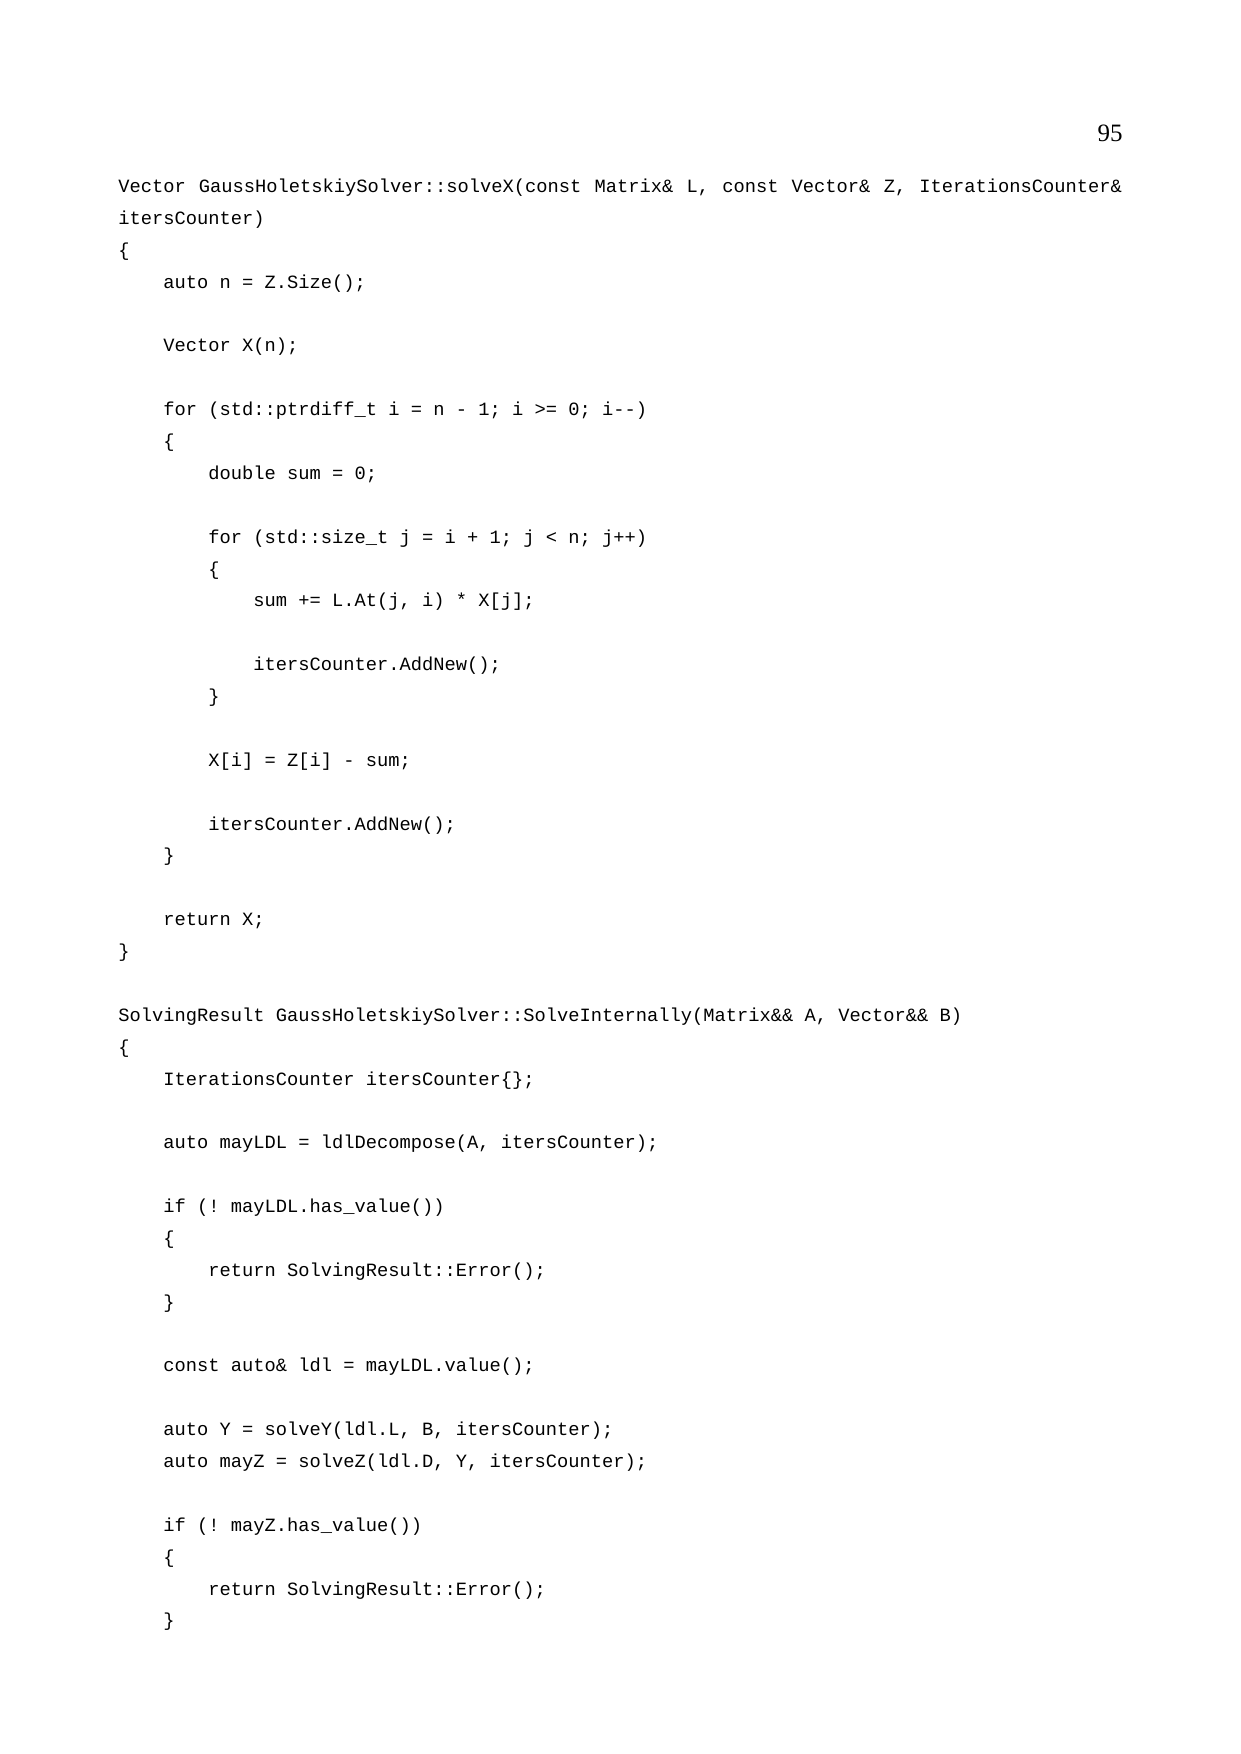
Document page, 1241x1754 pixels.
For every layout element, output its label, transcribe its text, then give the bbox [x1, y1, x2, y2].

text } [118, 1292, 1122, 1314]
text sum += L.At(j, i) * X[j]; [118, 591, 1122, 612]
text if (! mayZ.has_value()) [118, 1516, 1122, 1537]
text } [118, 942, 1122, 963]
text } [118, 1611, 1122, 1632]
text auto mayLDL = ldlDecompose(A, itersCounter); [118, 1133, 1122, 1154]
text return X; [118, 910, 1122, 931]
text itersCounter.AddNew(); [118, 814, 1122, 836]
text itersCounter.AddNew(); [118, 655, 1122, 676]
text auto n = Z.Size(); [118, 272, 1122, 294]
text Vector X(n); [118, 336, 1122, 357]
text return SolvingResult::Error(); [118, 1261, 1122, 1282]
text { [118, 1037, 1122, 1059]
text if (! mayLDL.has_value()) [118, 1197, 1122, 1218]
text X[i] = Z[i] - sum; [118, 751, 1122, 772]
text SolvingResult GaussHoletskiySolver::SolveInternally(Matrix&& A, Vector&& B) [118, 1006, 1122, 1027]
text { [118, 1229, 1122, 1250]
text return SolvingResult::Error(); [118, 1579, 1122, 1601]
text double sum = 0; [118, 464, 1122, 485]
text } [118, 846, 1122, 867]
text for (std::size_t j = i + 1; j < n; j++) [118, 527, 1122, 549]
text { [118, 432, 1122, 453]
text } [118, 687, 1122, 708]
text { [118, 1547, 1122, 1569]
text for (std::ptrdiff_t i = n - 1; i >= 0; i--) [118, 400, 1122, 421]
text { [118, 241, 1122, 262]
text auto mayZ = solveZ(ldl.D, Y, itersCounter); [118, 1452, 1122, 1473]
text auto Y = solveY(ldl.L, B, itersCounter); [118, 1420, 1122, 1441]
text Vector GaussHoletskiySolver::solveX(const Matrix& L, const Vector& Z, IterationsCounter& itersCounter) [118, 177, 1122, 230]
text IterationsCounter itersCounter{}; [118, 1069, 1122, 1091]
text { [118, 559, 1122, 581]
text const auto& ldl = mayLDL.value(); [118, 1356, 1122, 1377]
